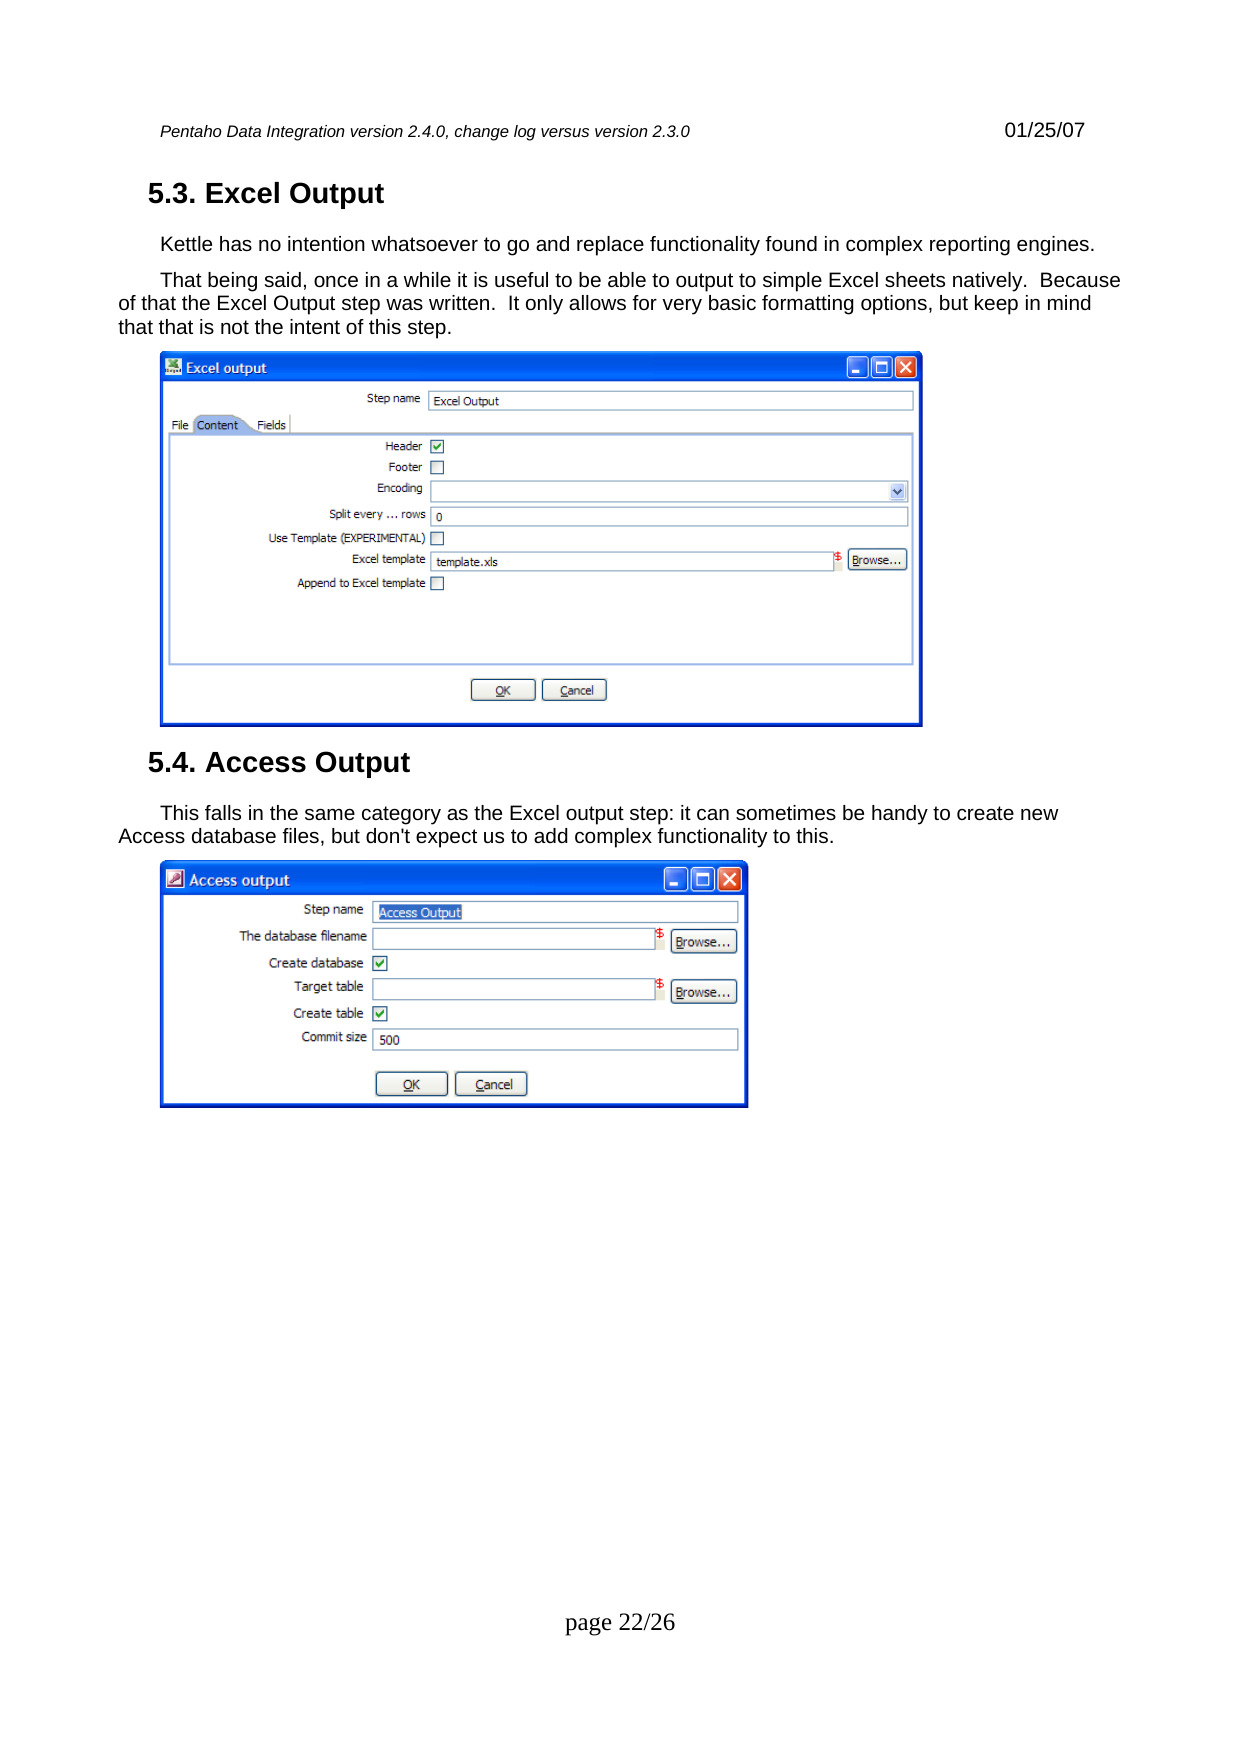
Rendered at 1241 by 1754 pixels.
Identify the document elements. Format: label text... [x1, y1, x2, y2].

subtitle Access Output [148, 746, 1122, 778]
subtitle Excel Output [148, 177, 1122, 209]
picture [159, 351, 923, 727]
text That being said, once in a while it is useful to be able to output to simple Excel sheets natively. Because of that the Excel Output step was written. It only allows for very basic formatting options, but keep in mind that that is not the intent of this step. [118, 269, 1122, 338]
picture [159, 860, 749, 1108]
text Kettle has no intention whatsoever to go and replace functionality found in complex reporting engines. [118, 233, 1122, 256]
text This falls in the same category as the Excel output step: it can sometimes be handy to create new Access database files, but don't expect us to add complex functionality to this. [118, 802, 1122, 848]
